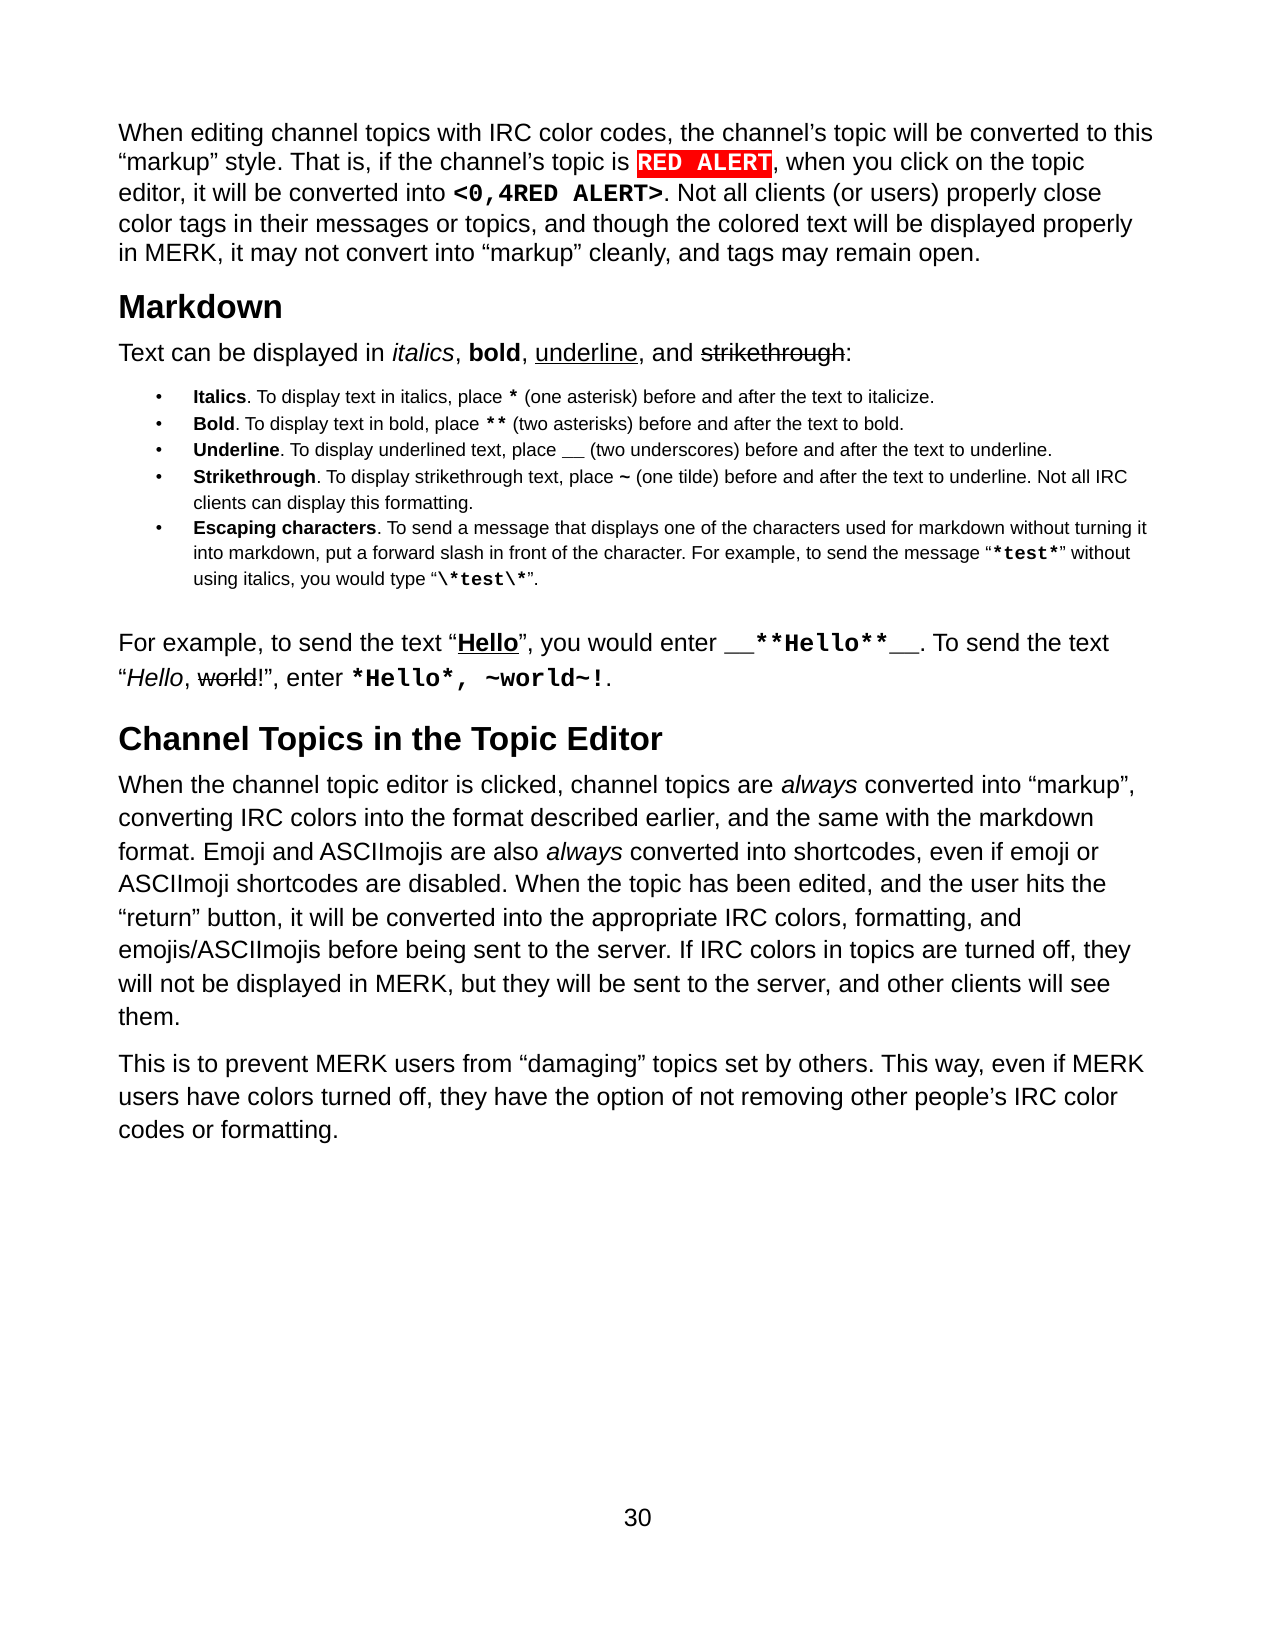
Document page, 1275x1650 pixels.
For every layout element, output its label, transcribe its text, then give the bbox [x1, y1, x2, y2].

list Italics. To display text in italics, place * (one asterisk) before and after the text to italicize. [156, 386, 1157, 409]
subtitle Markdown [118, 287, 1157, 326]
text When the channel topic editor is clicked, channel topics are always converted into “markup”, converting IRC colors into the format described earlier, and the same with the markdown format. Emoji and ASCIImojis are also always converted into shortcodes, even if emoji or ASCIImoji shortcodes are disabled. When the topic has been edited, and the user hits the “return” button, it will be converted into the appropriate IRC colors, formatting, and emojis/ASCIImojis before being sent to the server. If IRC colors in topics are turned off, they will not be displayed in MERK, but they will be sent to the server, and other clients will see them. [118, 770, 1157, 1030]
text When editing channel topics with IRC color codes, the channel’s topic will be converted to this “markup” style. That is, if the channel’s topic is RED ALERT, when you click on the topic editor, it will be converted into <0,4RED ALERT>. Not all clients (or users) properly close color tags in their messages or topics, and though the colored text will be displayed properly in MERK, it may not convert into “markup” cleanly, and tags may remain open. [118, 118, 1157, 266]
text Text can be displayed in italics, bold, underline, and strikethrough: [118, 338, 1157, 367]
text For example, to send the text “Hello”, you would enter __**Hello**__. To send the text “Hello, world!”, enter *Hello*, ~world~!. [118, 595, 1157, 694]
subtitle Channel Topics in the Topic Editor [118, 719, 1157, 758]
text This is to prevent MERK users from “damaging” topics set by others. This way, even if MERK users have colors turned off, they have the option of not removing other people’s IRC color codes or formatting. [118, 1049, 1157, 1144]
list Strikethrough. To display strikethrough text, place ~ (one tilde) before and after the text to underline. Not all IRC clients can display this formatting. [156, 466, 1157, 514]
list Bold. To display text in bold, place ** (two asterisks) before and after the text to bold. [156, 412, 1157, 436]
list Underline. To display underlined text, place __ (two underscores) before and after the text to underline. [156, 439, 1157, 462]
list Escaping characters. To send a message that displays one of the characters used for markdown without turning it into markdown, put a forward slash in front of the character. For example, to send the message “*test*” without using italics, you would type “\*test\*”. [156, 517, 1157, 591]
